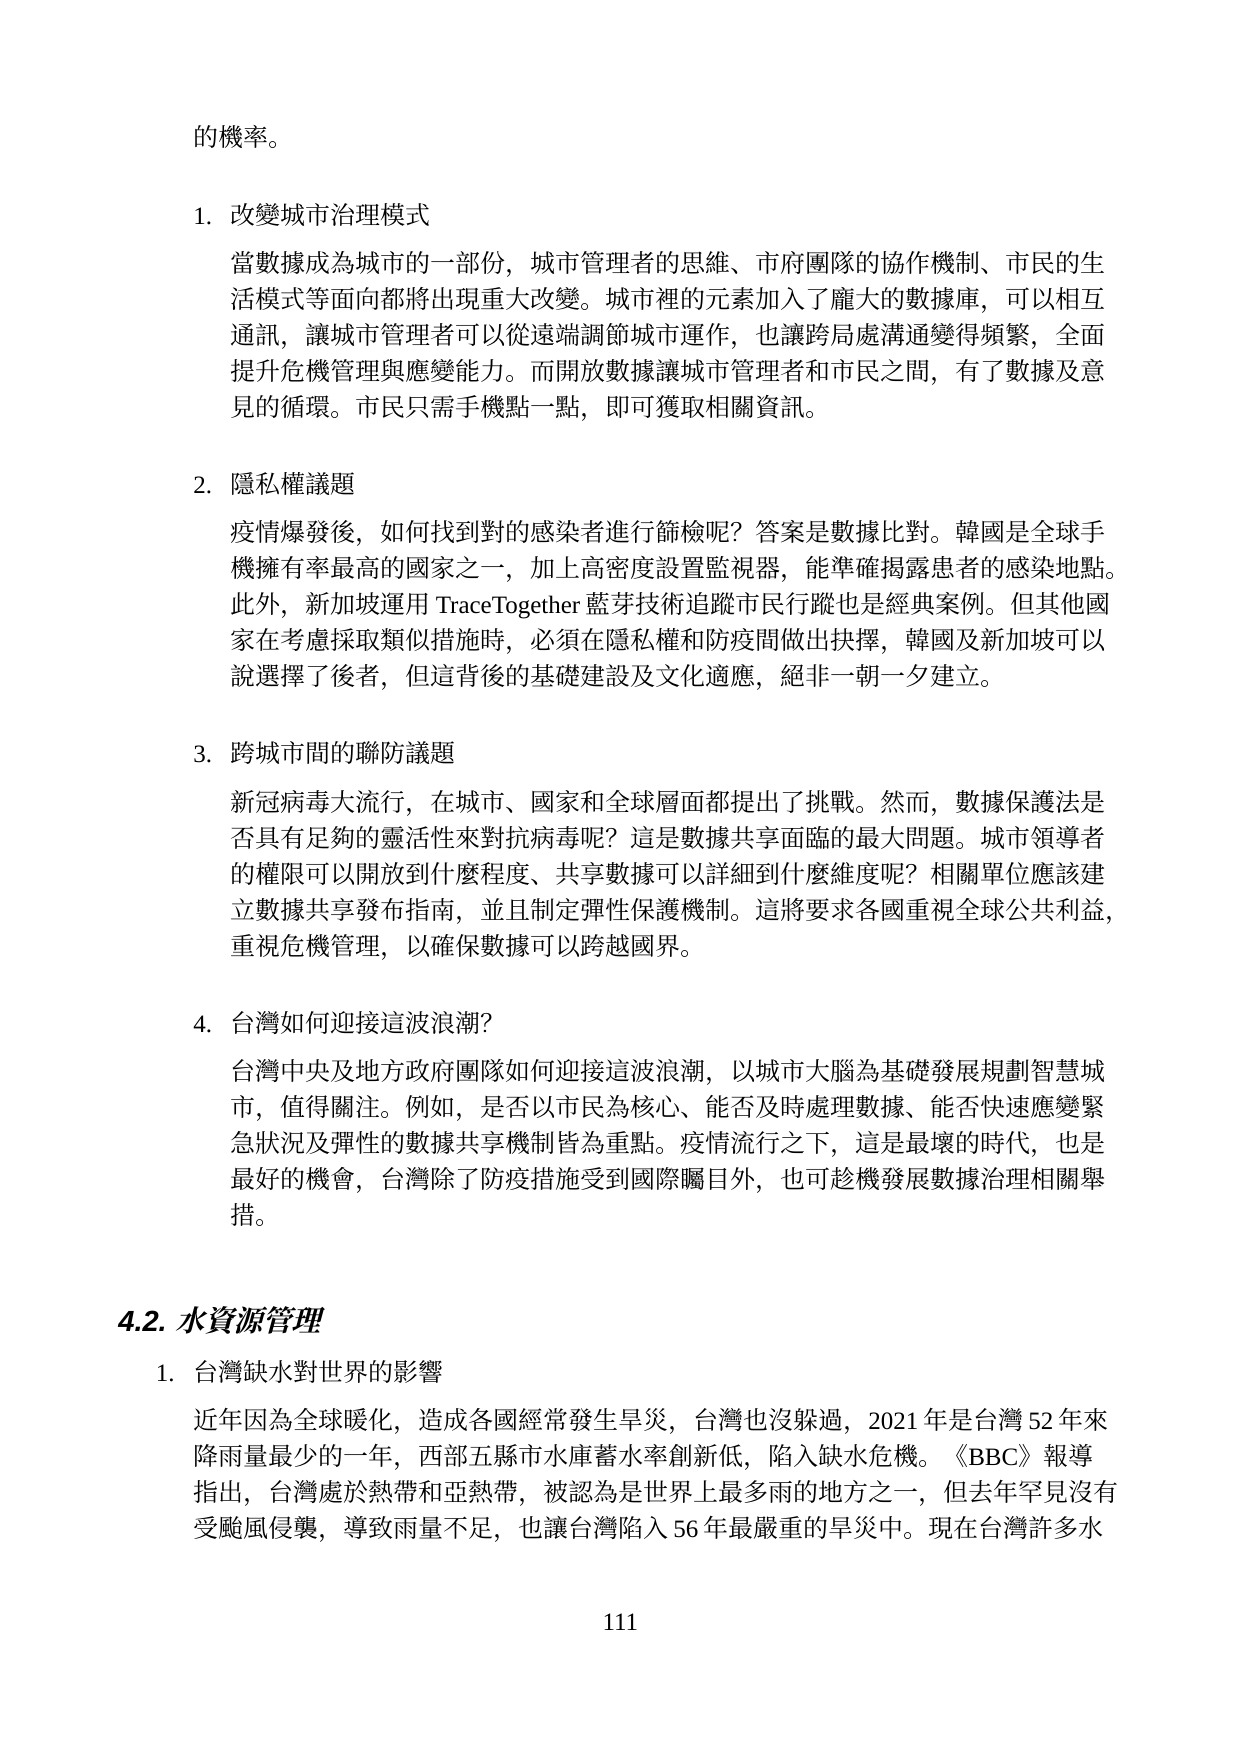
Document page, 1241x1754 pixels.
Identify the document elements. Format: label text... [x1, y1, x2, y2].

list 台灣中央及地方政府團隊如何迎接這波浪潮，以城市大腦為基礎發展規劃智慧城市，值得關注。例如，是否以市民為核心、能否及時處理數據、能否快速應變緊急狀況及彈性的數據共享機制皆為重點。疫情流行之下，這是最壞的時代，也是最好的機會，台灣除了防疫措施受到國際矚目外，也可趁機發展數據治理相關舉措。 [193, 1052, 1122, 1260]
list 跨城市間的聯防議題 [193, 734, 1122, 770]
list 台灣缺水對世界的影響 [156, 1352, 1122, 1388]
subtitle 水資源管理 [118, 1298, 1122, 1340]
list 的機率。 [156, 118, 1122, 183]
list 當數據成為城市的一部份，城市管理者的思維、市府團隊的協作機制、市民的生活模式等面向都將出現重大改變。城市裡的元素加入了龐大的數據庫，可以相互通訊，讓城市管理者可以從遠端調節城市運作，也讓跨局處溝通變得頻繁，全面提升危機管理與應變能力。而開放數據讓城市管理者和市民之間，有了數據及意見的循環。市民只需手機點一點，即可獲取相關資訊。 [193, 244, 1122, 452]
list 台灣如何迎接這波浪潮？ [193, 1003, 1122, 1039]
list 近年因為全球暖化，造成各國經常發生旱災，台灣也沒躲過，2021年是台灣52年來降雨量最少的一年，西部五縣市水庫蓄水率創新低，陷入缺水危機。《BBC》報導 指出，台灣處於熱帶和亞熱帶，被認為是世界上最多雨的地方之一，但去年罕見沒有受颱風侵襲，導致雨量不足，也讓台灣陷入56年最嚴重的旱災中。現在台灣許多水 [156, 1401, 1122, 1544]
list 疫情爆發後，如何找到對的感染者進行篩檢呢？答案是數據比對。韓國是全球手機擁有率最高的國家之一，加上高密度設置監視器，能準確揭露患者的感染地點。此外，新加坡運用TraceTogether藍芽技術追蹤市民行蹤也是經典案例。但其他國家在考慮採取類似措施時，必須在隱私權和防疫間做出抉擇，韓國及新加坡可以說選擇了後者，但這背後的基礎建設及文化適應，絕非一朝一夕建立。 [193, 513, 1122, 722]
list 新冠病毒大流行，在城市、國家和全球層面都提出了挑戰。然而，數據保護法是否具有足夠的靈活性來對抗病毒呢？這是數據共享面臨的最大問題。城市領導者的權限可以開放到什麼程度、共享數據可以詳細到什麼維度呢？相關單位應該建立數據共享發布指南，並且制定彈性保護機制。這將要求各國重視全球公共利益，重視危機管理，以確保數據可以跨越國界。 [193, 782, 1122, 991]
list 隱私權議題 [193, 465, 1122, 501]
list 改變城市治理模式 [193, 195, 1122, 231]
